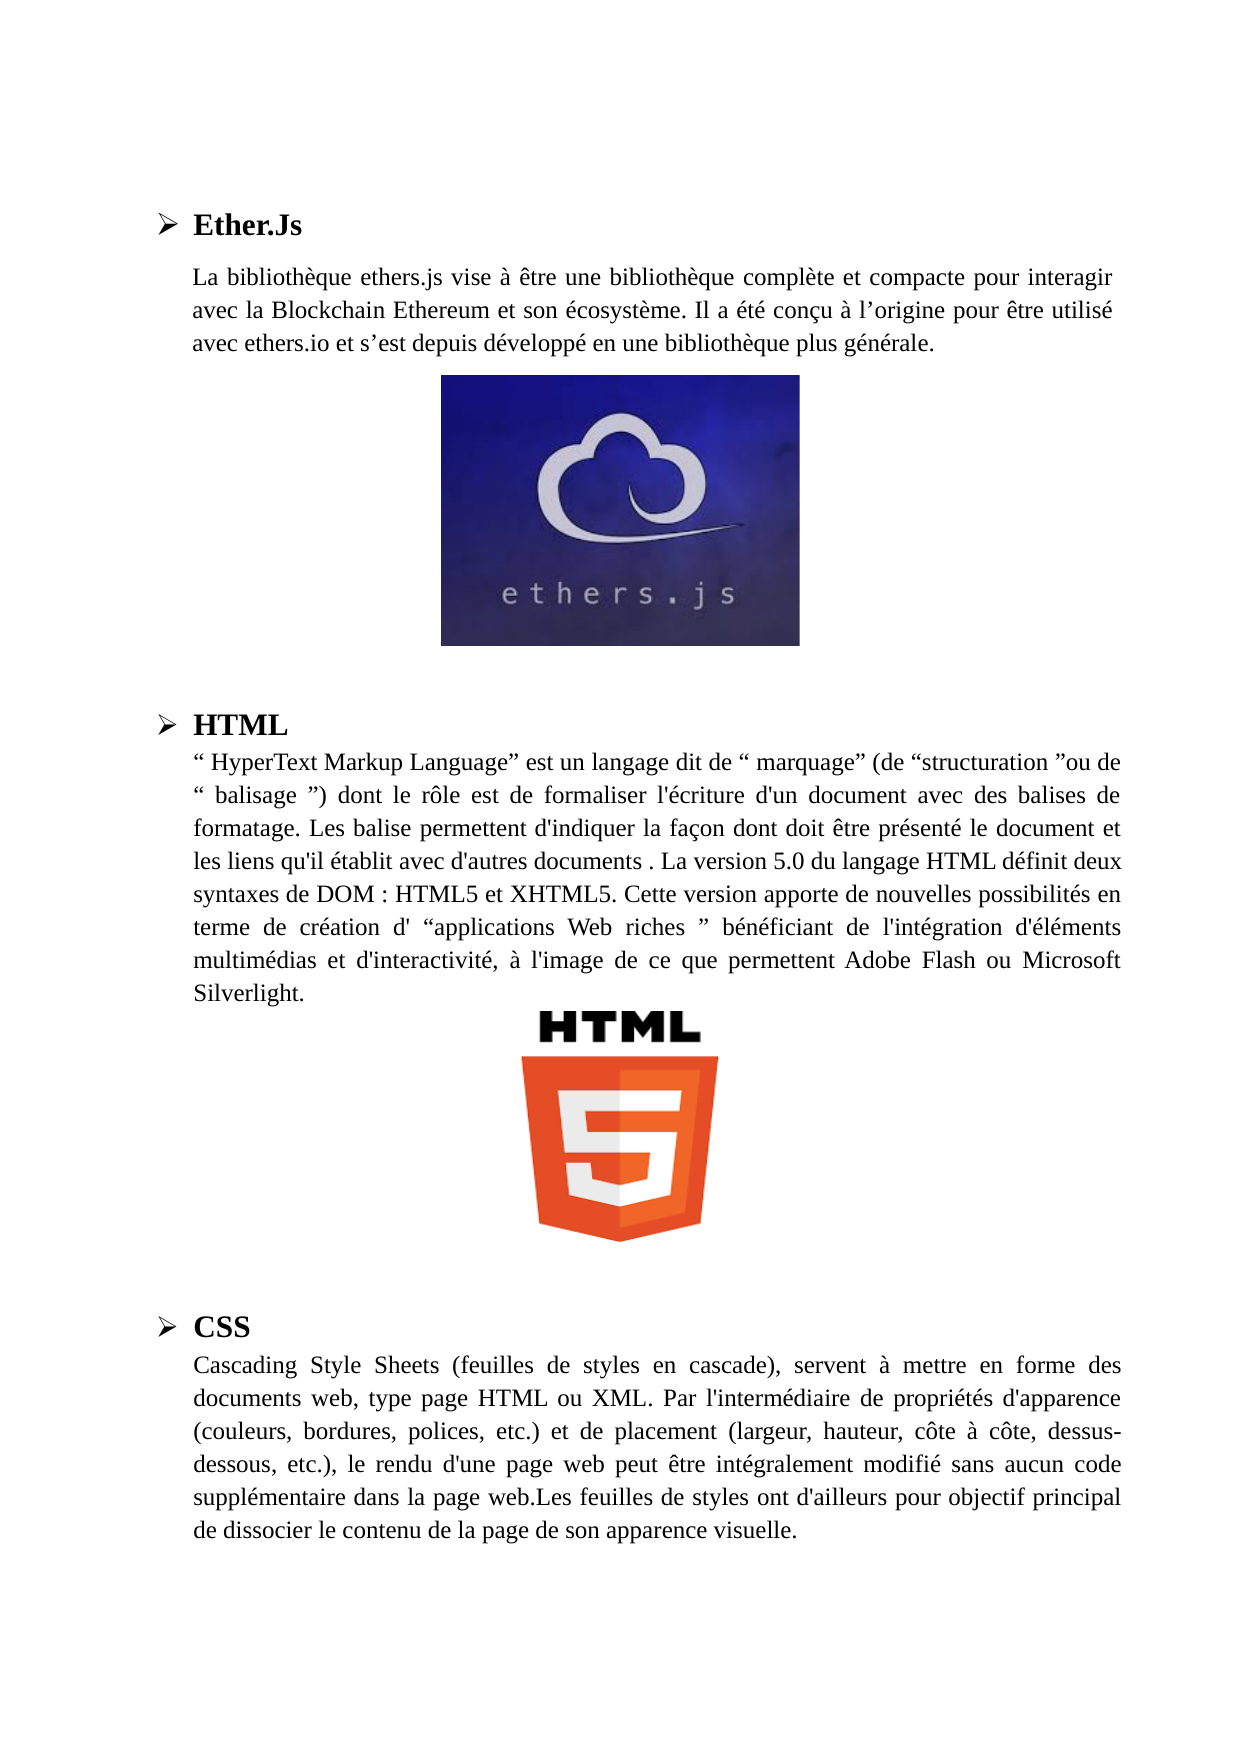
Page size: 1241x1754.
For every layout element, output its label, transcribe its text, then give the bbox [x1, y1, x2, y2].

picture [441, 375, 800, 646]
list Ether.Js [156, 206, 1122, 242]
list CSS [156, 1308, 1122, 1344]
list Cascading Style Sheets (feuilles de styles en cascade), servent à mettre en forme des documents web, type page HTML ou XML. Par l'intermédiaire de propriétés d'apparence (couleurs, bordures, polices, etc.) et de placement (largeur, hauteur, côte à côte, dessus-dessous, etc.), le rendu d'une page web peut être intégralement modifié sans aucun code supplémentaire dans la page web.Les feuilles de styles ont d'ailleurs pour objectif principal de dissocier le contenu de la page de son apparence visuelle. [156, 1350, 1122, 1544]
text La bibliothèque ethers.js vise à être une bibliothèque complète et compacte pour interagir avec la Blockchain Ethereum et son écosystème. Il a été conçu à l’origine pour être utilisé avec ethers.io et s’est depuis développé en une bibliothèque plus générale. [118, 262, 1122, 357]
list HTML [156, 706, 1122, 742]
list “ HyperText Markup Language” est un langage dit de “ marquage” (de “structuration ”ou de “ balisage ”) dont le rôle est de formaliser l'écriture d'un document avec des balises de formatage. Les balise permettent d'indiquer la façon dont doit être présenté le document et les liens qu'il établit avec d'autres documents . La version 5.0 du langage HTML définit deux syntaxes de DOM : HTML5 et XHTML5. Cette version apporte de nouvelles possibilités en terme de création d' “applications Web riches ” bénéficiant de l'intégration d'éléments multimédias et d'interactivité, à l'image de ce que permettent Adobe Flash ou Microsoft Silverlight. [156, 747, 1122, 1007]
picture [481, 1011, 759, 1242]
